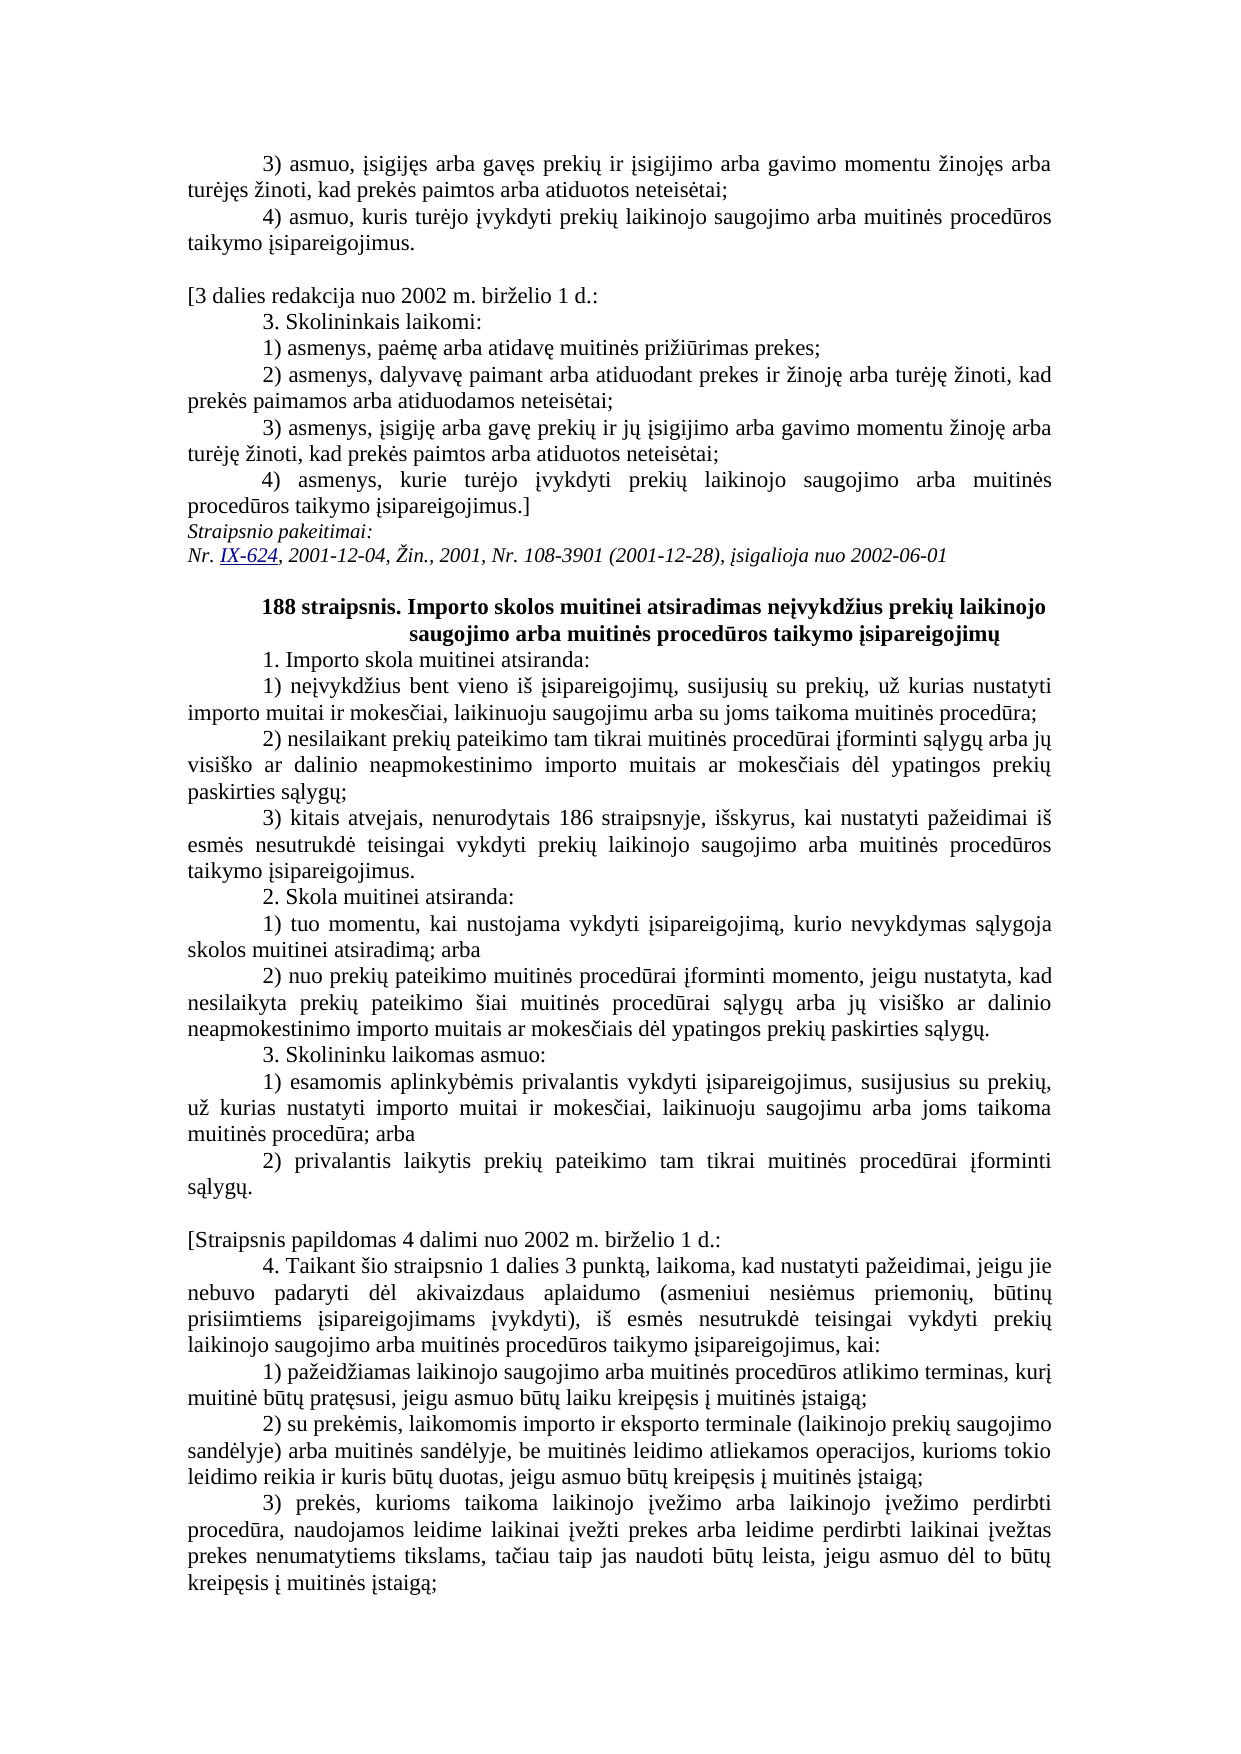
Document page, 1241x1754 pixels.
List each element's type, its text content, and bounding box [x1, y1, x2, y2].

text 2) su prekėmis, laikomomis importo ir eksporto terminale (laikinojo prekių saugojimo sandėlyje) arba muitinės sandėlyje, be muitinės leidimo atliekamos operacijos, kurioms tokio leidimo reikia ir kuris būtų duotas, jeigu asmuo būtų kreipęsis į muitinės įstaigą; [187, 1410, 1053, 1489]
text 2) nuo prekių pateikimo muitinės procedūrai įforminti momento, jeigu nustatyta, kad nesilaikyta prekių pateikimo šiai muitinės procedūrai sąlygų arba jų visiško ar dalinio neapmokestinimo importo muitais ar mokesčiais dėl ypatingos prekių paskirties sąlygų. [187, 962, 1053, 1041]
text Nr. IX-624, 2001-12-04, Žin., 2001, Nr. 108-3901 (2001-12-28), įsigalioja nuo 2002-06-01 [187, 543, 1053, 567]
text 3) kitais atvejais, nenurodytais 186 straipsnyje, išskyrus, kai nustatyti pažeidimai iš esmės nesutrukdė teisingai vykdyti prekių laikinojo saugojimo arba muitinės procedūros taikymo įsipareigojimus. [187, 804, 1053, 883]
text 3. Skolininku laikomas asmuo: [187, 1041, 1053, 1068]
text [Straipsnis papildomas 4 dalimi nuo 2002 m. birželio 1 d.: [187, 1226, 1053, 1252]
text 2) privalantis laikytis prekių pateikimo tam tikrai muitinės procedūrai įforminti sąlygų. [187, 1147, 1053, 1199]
text 188 straipsnis. Importo skolos muitinei atsiradimas neįvykdžius prekių laikinojo [187, 593, 1053, 620]
text 1) pažeidžiamas laikinojo saugojimo arba muitinės procedūros atlikimo terminas, kurį muitinė būtų pratęsusi, jeigu asmuo būtų laiku kreipęsis į muitinės įstaigą; [187, 1358, 1053, 1410]
text 4) asmenys, kurie turėjo įvykdyti prekių laikinojo saugojimo arba muitinės procedūros taikymo įsipareigojimus.] [187, 466, 1053, 519]
text [3 dalies redakcija nuo 2002 m. birželio 1 d.: [187, 282, 1053, 308]
text 3. Skolininkais laikomi: [187, 308, 1053, 334]
text 1) asmenys, paėmę arba atidavę muitinės prižiūrimas prekes; [187, 334, 1053, 361]
text 3) prekės, kurioms taikoma laikinojo įvežimo arba laikinojo įvežimo perdirbti procedūra, naudojamos leidime laikinai įvežti prekes arba leidime perdirbti laikinai įvežtas prekes nenumatytiems tikslams, tačiau taip jas naudoti būtų leista, jeigu asmuo dėl to būtų kreipęsis į muitinės įstaigą; [187, 1489, 1053, 1595]
text 3) asmenys, įsigiję arba gavę prekių ir jų įsigijimo arba gavimo momentu žinoję arba turėję žinoti, kad prekės paimtos arba atiduotos neteisėtai; [187, 413, 1053, 466]
text 1. Importo skola muitinei atsiranda: [187, 646, 1053, 672]
text 2) nesilaikant prekių pateikimo tam tikrai muitinės procedūrai įforminti sąlygų arba jų visiško ar dalinio neapmokestinimo importo muitais ar mokesčiais dėl ypatingos prekių paskirties sąlygų; [187, 725, 1053, 804]
text 2. Skola muitinei atsiranda: [187, 883, 1053, 910]
text Straipsnio pakeitimai: [187, 519, 1053, 543]
text 1) esamomis aplinkybėmis privalantis vykdyti įsipareigojimus, susijusius su prekių, už kurias nustatyti importo muitai ir mokesčiai, laikinuoju saugojimu arba joms taikoma muitinės procedūra; arba [187, 1068, 1053, 1147]
text 4. Taikant šio straipsnio 1 dalies 3 punktą, laikoma, kad nustatyti pažeidimai, jeigu jie nebuvo padaryti dėl akivaizdaus aplaidumo (asmeniui nesiėmus priemonių, būtinų prisiimtiems įsipareigojimams įvykdyti), iš esmės nesutrukdė teisingai vykdyti prekių laikinojo saugojimo arba muitinės procedūros taikymo įsipareigojimus, kai: [187, 1252, 1053, 1358]
text 1) neįvykdžius bent vieno iš įsipareigojimų, susijusių su prekių, už kurias nustatyti importo muitai ir mokesčiai, laikinuoju saugojimu arba su joms taikoma muitinės procedūra; [187, 672, 1053, 725]
text 1) tuo momentu, kai nustojama vykdyti įsipareigojimą, kurio nevykdymas sąlygoja skolos muitinei atsiradimą; arba [187, 910, 1053, 962]
text saugojimo arba muitinės procedūros taikymo įsipareigojimų [187, 620, 1053, 646]
text 4) asmuo, kuris turėjo įvykdyti prekių laikinojo saugojimo arba muitinės procedūros taikymo įsipareigojimus. [187, 203, 1053, 255]
text 2) asmenys, dalyvavę paimant arba atiduodant prekes ir žinoję arba turėję žinoti, kad prekės paimamos arba atiduodamos neteisėtai; [187, 361, 1053, 413]
text 3) asmuo, įsigijęs arba gavęs prekių ir įsigijimo arba gavimo momentu žinojęs arba turėjęs žinoti, kad prekės paimtos arba atiduotos neteisėtai; [187, 150, 1053, 203]
